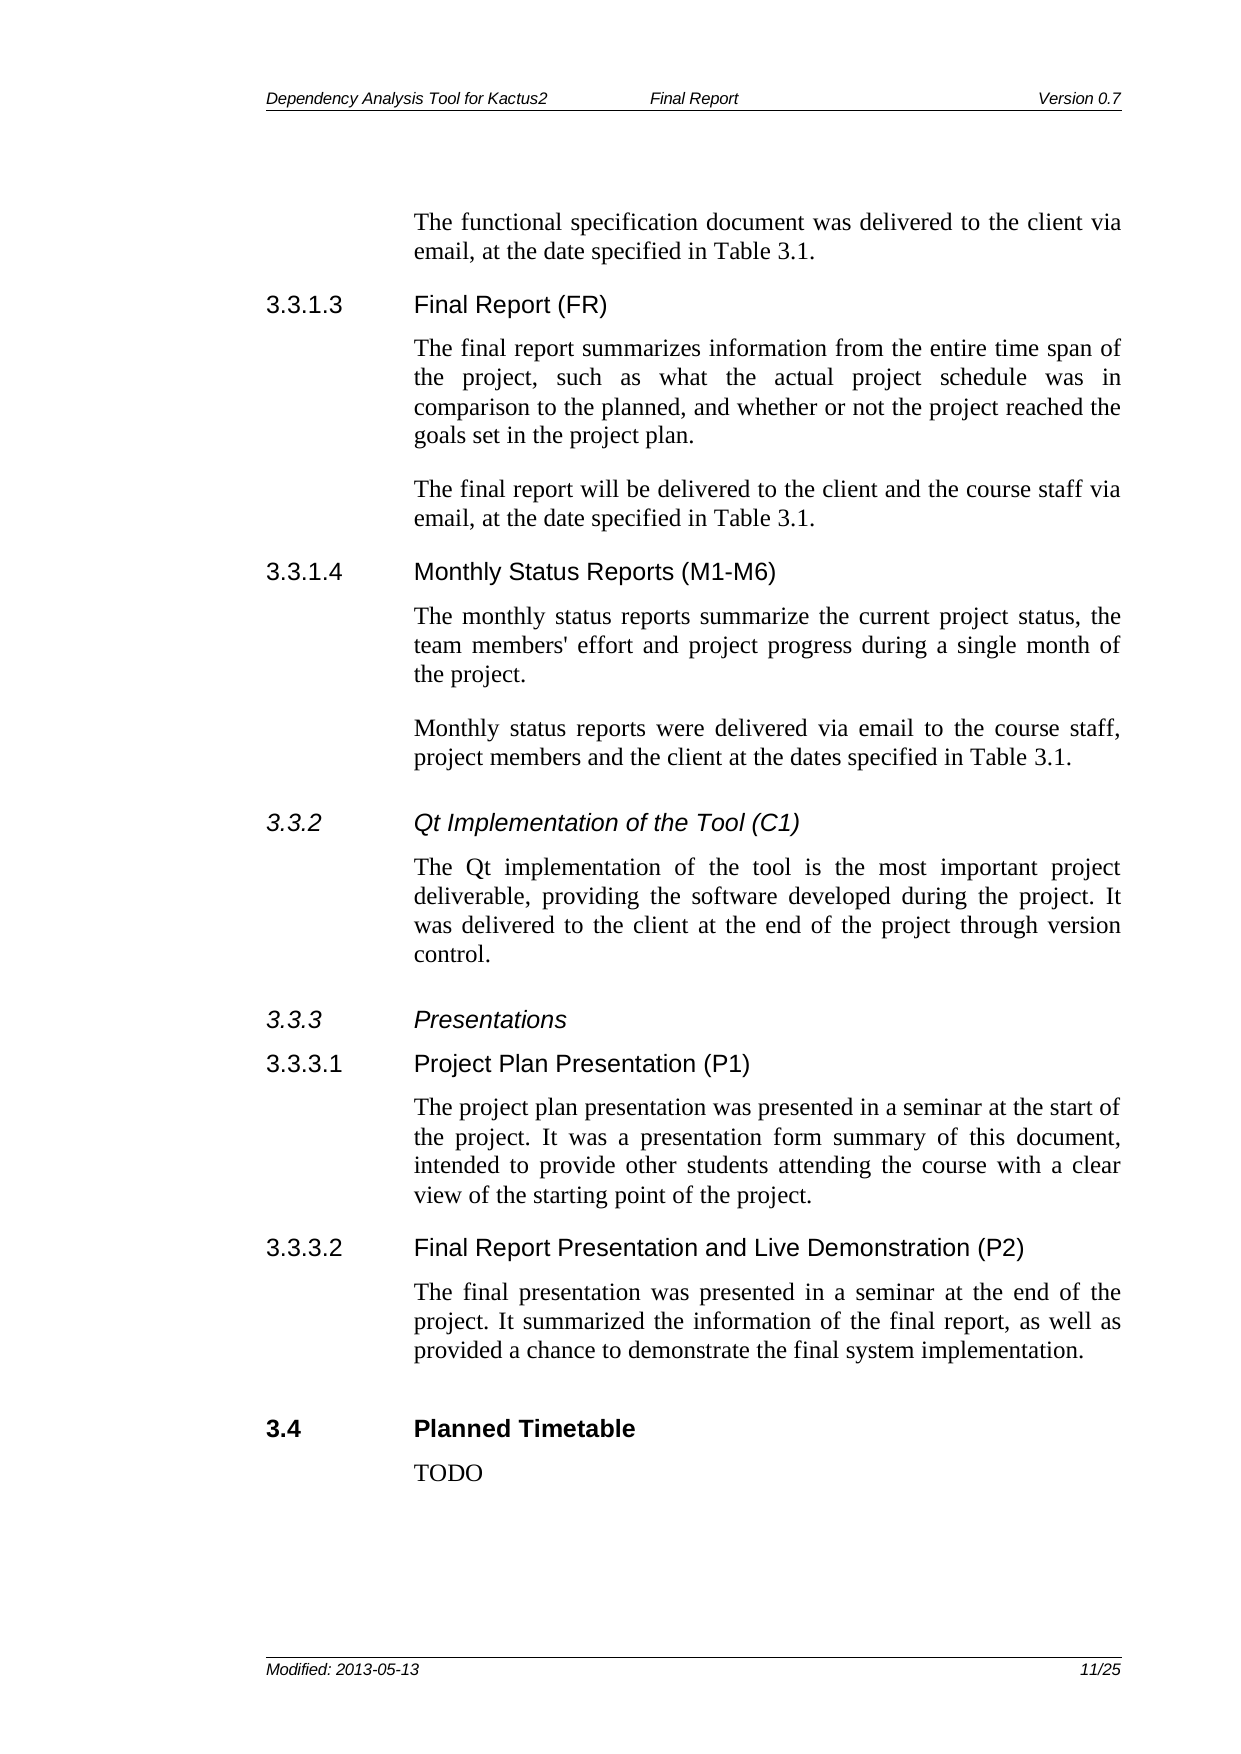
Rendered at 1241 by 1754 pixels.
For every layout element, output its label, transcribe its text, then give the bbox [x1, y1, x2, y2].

text The monthly status reports summarize the current project status, the team members' effort and project progress during a single month of the project. [413, 601, 1122, 688]
text The project plan presentation was presented in a seminar at the start of the project. It was a presentation form summary of this document, intended to provide other students attending the course with a clear view of the starting point of the project. [413, 1092, 1122, 1208]
text Monthly status reports were delivered via email to the course staff, project members and the client at the dates specified in Table 3.1. [413, 713, 1122, 771]
text The final report summarizes information from the entire time span of the project, such as what the actual project schedule was in comparison to the planned, and whether or not the project reached the goals set in the project plan. [413, 333, 1122, 449]
text The functional specification document was delivered to the client via email, at the date specified in Table 3.1. [413, 207, 1122, 265]
text TODO [413, 1457, 1122, 1486]
subtitle Project Plan Presentation (P1) [266, 1049, 1122, 1078]
subtitle Planned Timetable [266, 1414, 1122, 1443]
subtitle Final Report Presentation and Live Demonstration (P2) [266, 1233, 1122, 1262]
subtitle Presentations [266, 1005, 1122, 1034]
text The final report will be delivered to the client and the course staff via email, at the date specified in Table 3.1. [413, 474, 1122, 532]
subtitle Qt Implementation of the Tool (C1) [266, 808, 1122, 837]
subtitle Final Report (FR) [266, 290, 1122, 319]
text The Qt implementation of the tool is the most important project deliverable, providing the software developed during the project. It was delivered to the client at the end of the project through version control. [413, 852, 1122, 968]
text The final presentation was presented in a seminar at the end of the project. It summarized the information of the final report, as well as provided a chance to demonstrate the final system implementation. [413, 1277, 1122, 1364]
subtitle Monthly Status Reports (M1-M6) [266, 557, 1122, 586]
